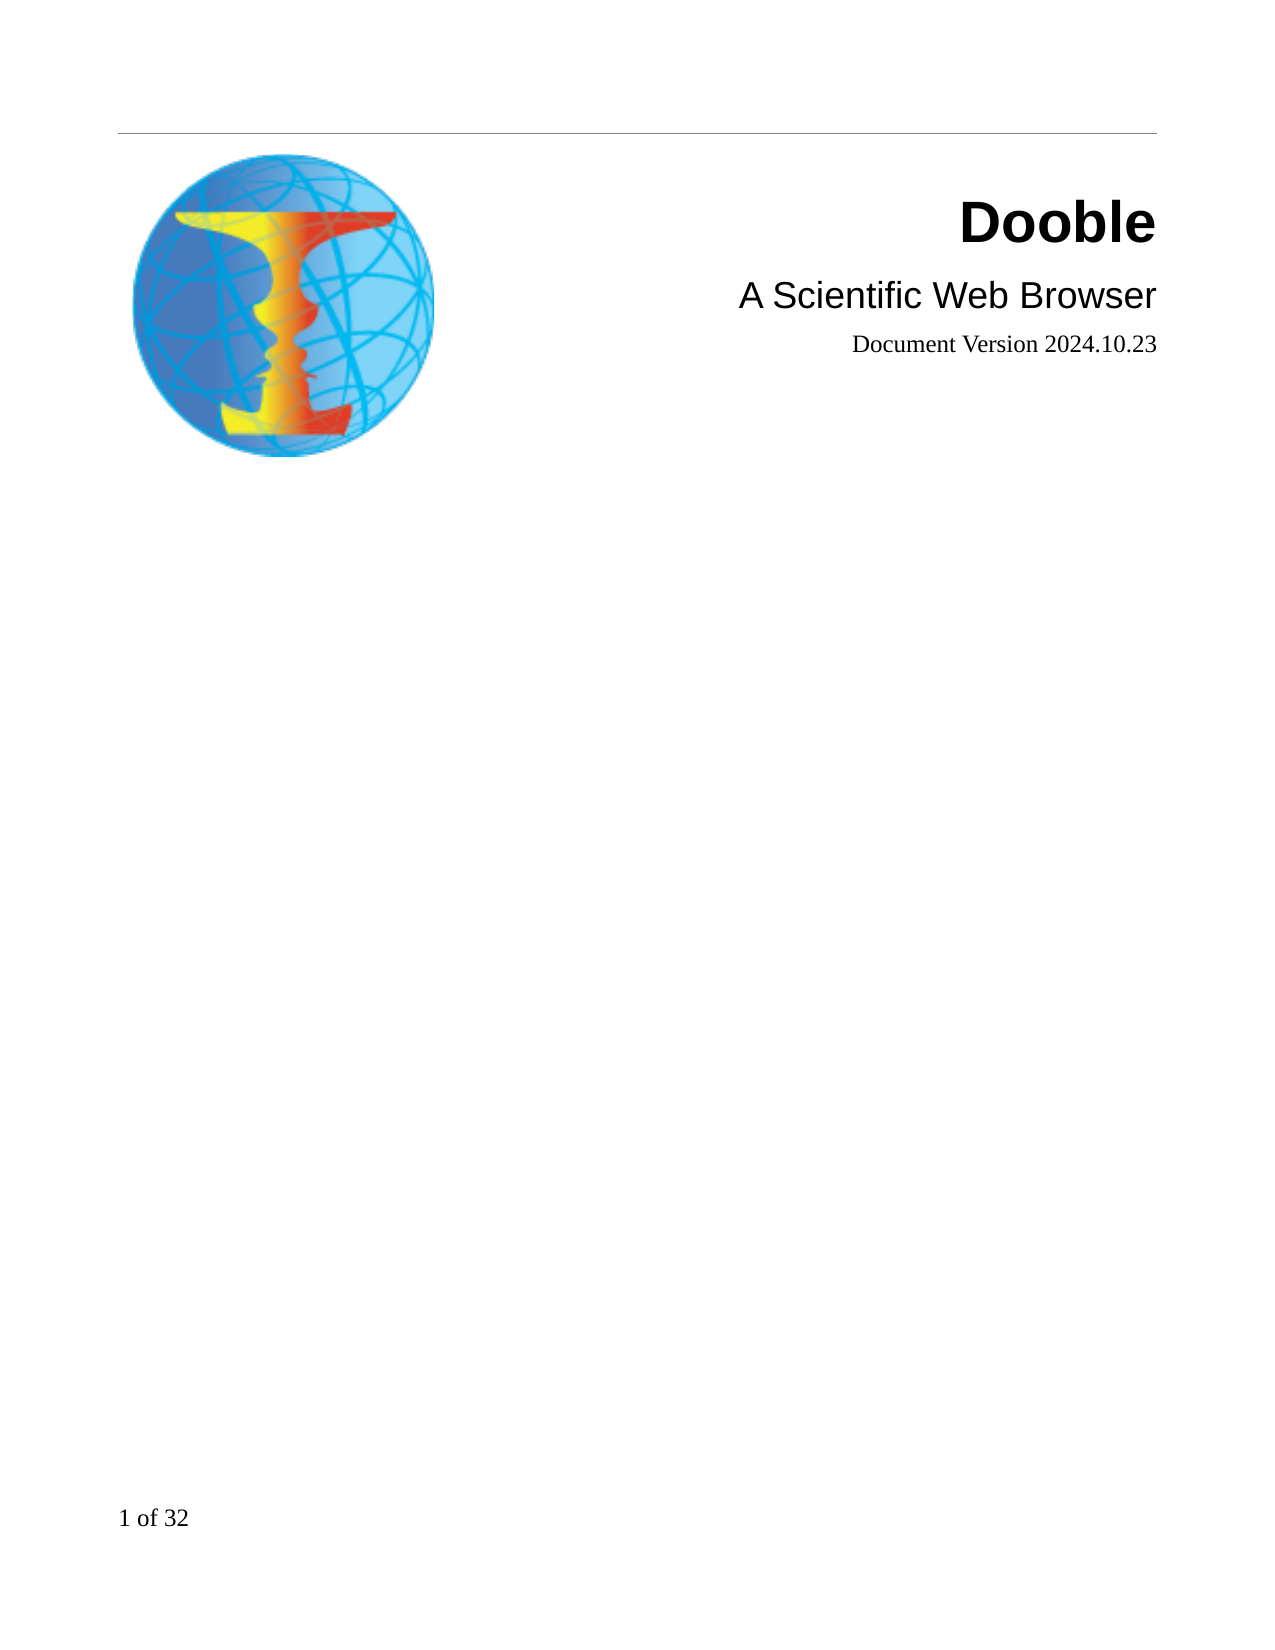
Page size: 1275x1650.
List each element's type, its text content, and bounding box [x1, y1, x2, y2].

text Document Version 2024.10.23 [435, 329, 1157, 357]
title [118, 187, 132, 254]
subtitle [118, 273, 132, 316]
picture [132, 154, 435, 457]
subtitle A Scientific Web Browser [435, 273, 1157, 316]
title Dooble [435, 187, 1157, 254]
